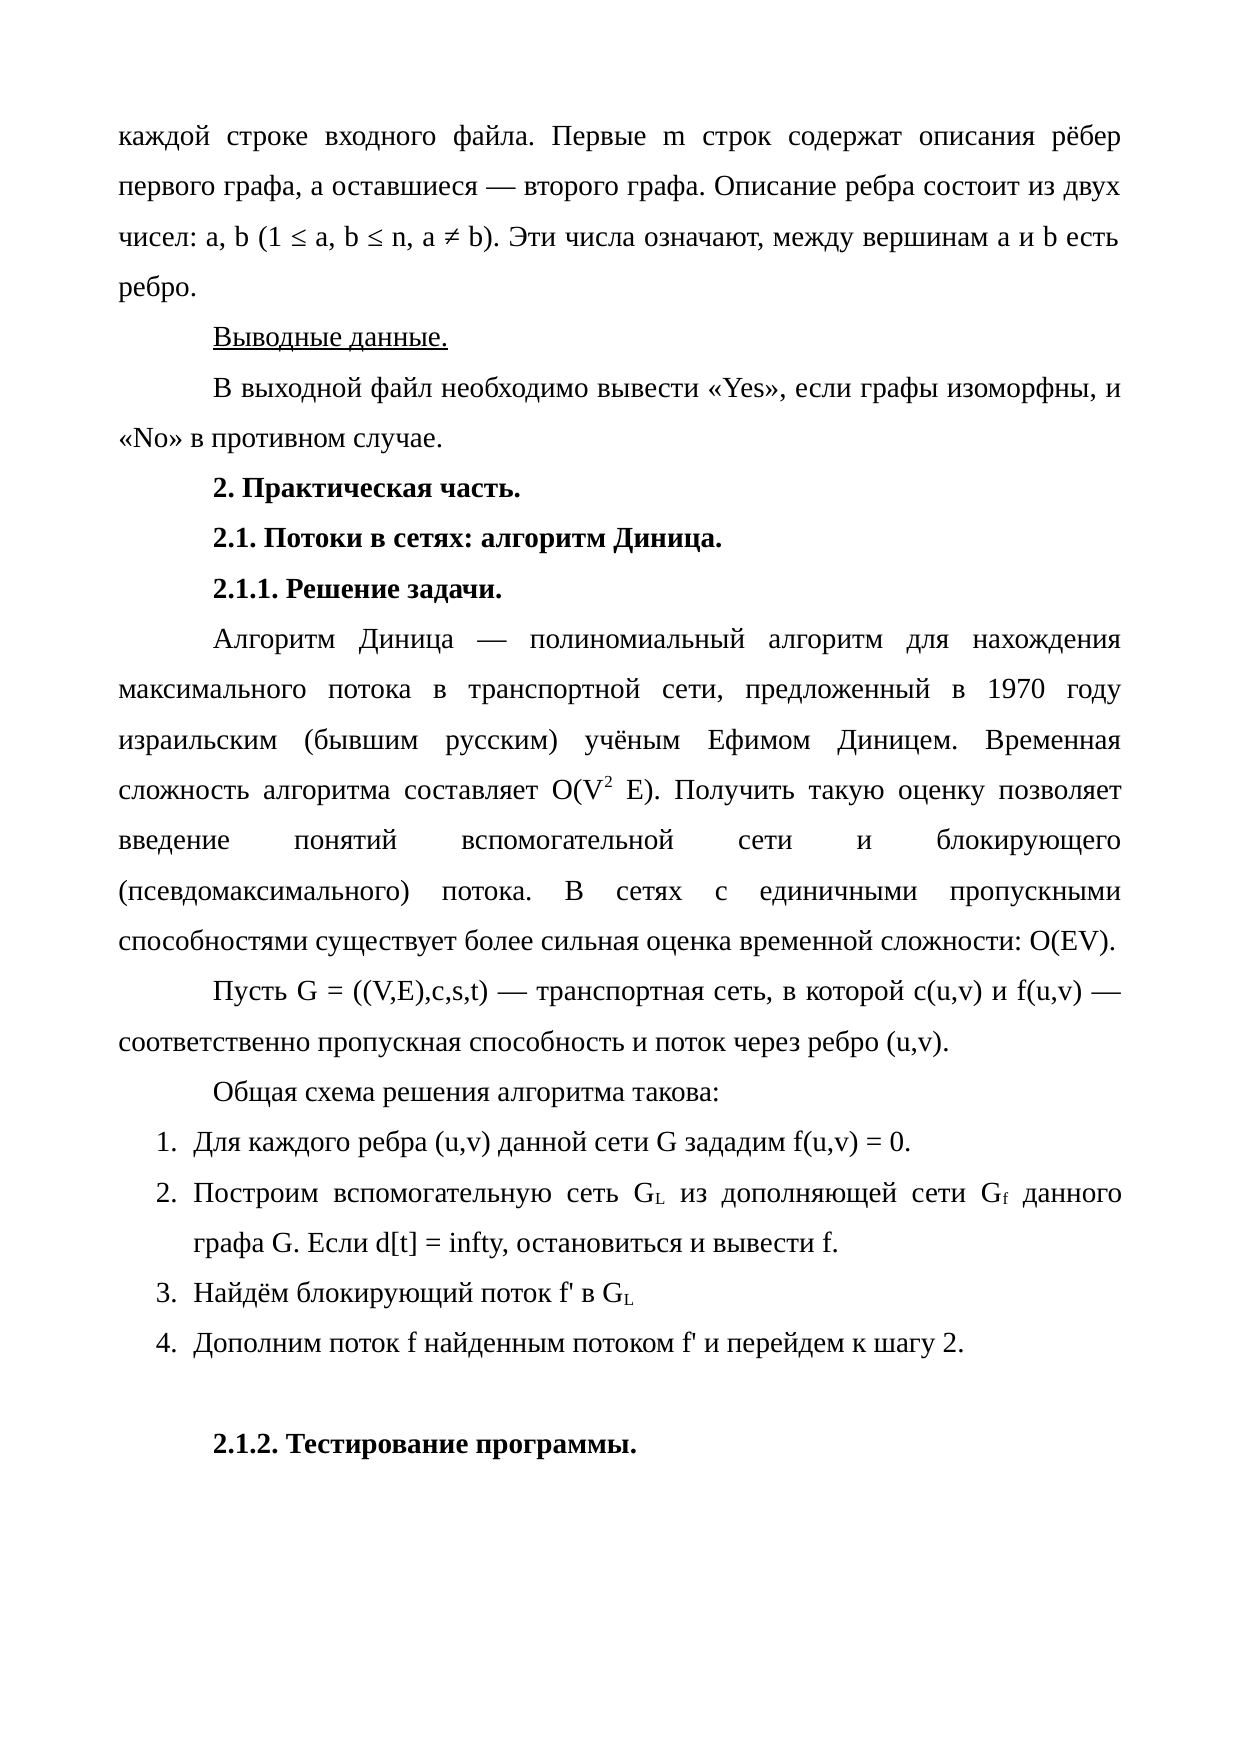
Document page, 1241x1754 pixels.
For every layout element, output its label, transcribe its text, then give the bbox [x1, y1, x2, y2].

text 2. Практическая часть. [118, 470, 1122, 504]
list Дополним поток f найденным потоком f' и перейдем к шагу 2. [156, 1326, 1122, 1359]
text Пусть G = ((V,E),c,s,t) — транспортная сеть, в которой c(u,v) и f(u,v) — соответственно пропускная способность и поток через ребро (u,v). [118, 973, 1122, 1057]
text Общая схема решения алгоритма такова: [118, 1074, 1122, 1108]
text В выходной файл необходимо вывести «Yes», если графы изоморфны, и «No» в противном случае. [118, 370, 1122, 453]
text 2.1.2. Тестирование программы. [118, 1426, 1122, 1460]
list Построим вспомогательную сеть GL из дополняющей сети Gf данного графа G. Если d[t] = infty, остановиться и вывести f. [156, 1175, 1122, 1258]
text Выводные данные. [118, 319, 1122, 353]
text Алгоритм Диница — полиномиальный алгоритм для нахождения максимального потока в транспортной сети, предложенный в 1970 году израильским (бывшим русским) учёным Ефимом Диницем. Временная сложность алгоритма составляет O(V2 E). Получить такую оценку позволяет введение понятий вспомогательной сети и блокирующего (псевдомаксимального) потока. В сетях с единичными пропускными способностями существует более сильная оценка временной сложности: O(EV). [118, 621, 1122, 957]
text 2.1.1. Решение задачи. [118, 571, 1122, 604]
list Найдём блокирующий поток f' в GL [156, 1275, 1122, 1309]
list Для каждого ребра (u,v) данной сети G зададим f(u,v) = 0. [156, 1124, 1122, 1158]
text каждой строке входного файла. Первые m строк содержат описания рёбер первого графа, а оставшиеся — второго графа. Описание ребра состоит из двух чисел: a, b (1 ≤ a, b ≤ n, a ≠ b). Эти числа означают, между вершинам a и b есть ребро. [118, 118, 1122, 303]
text 2.1. Потоки в сетях: алгоритм Диница. [118, 521, 1122, 554]
